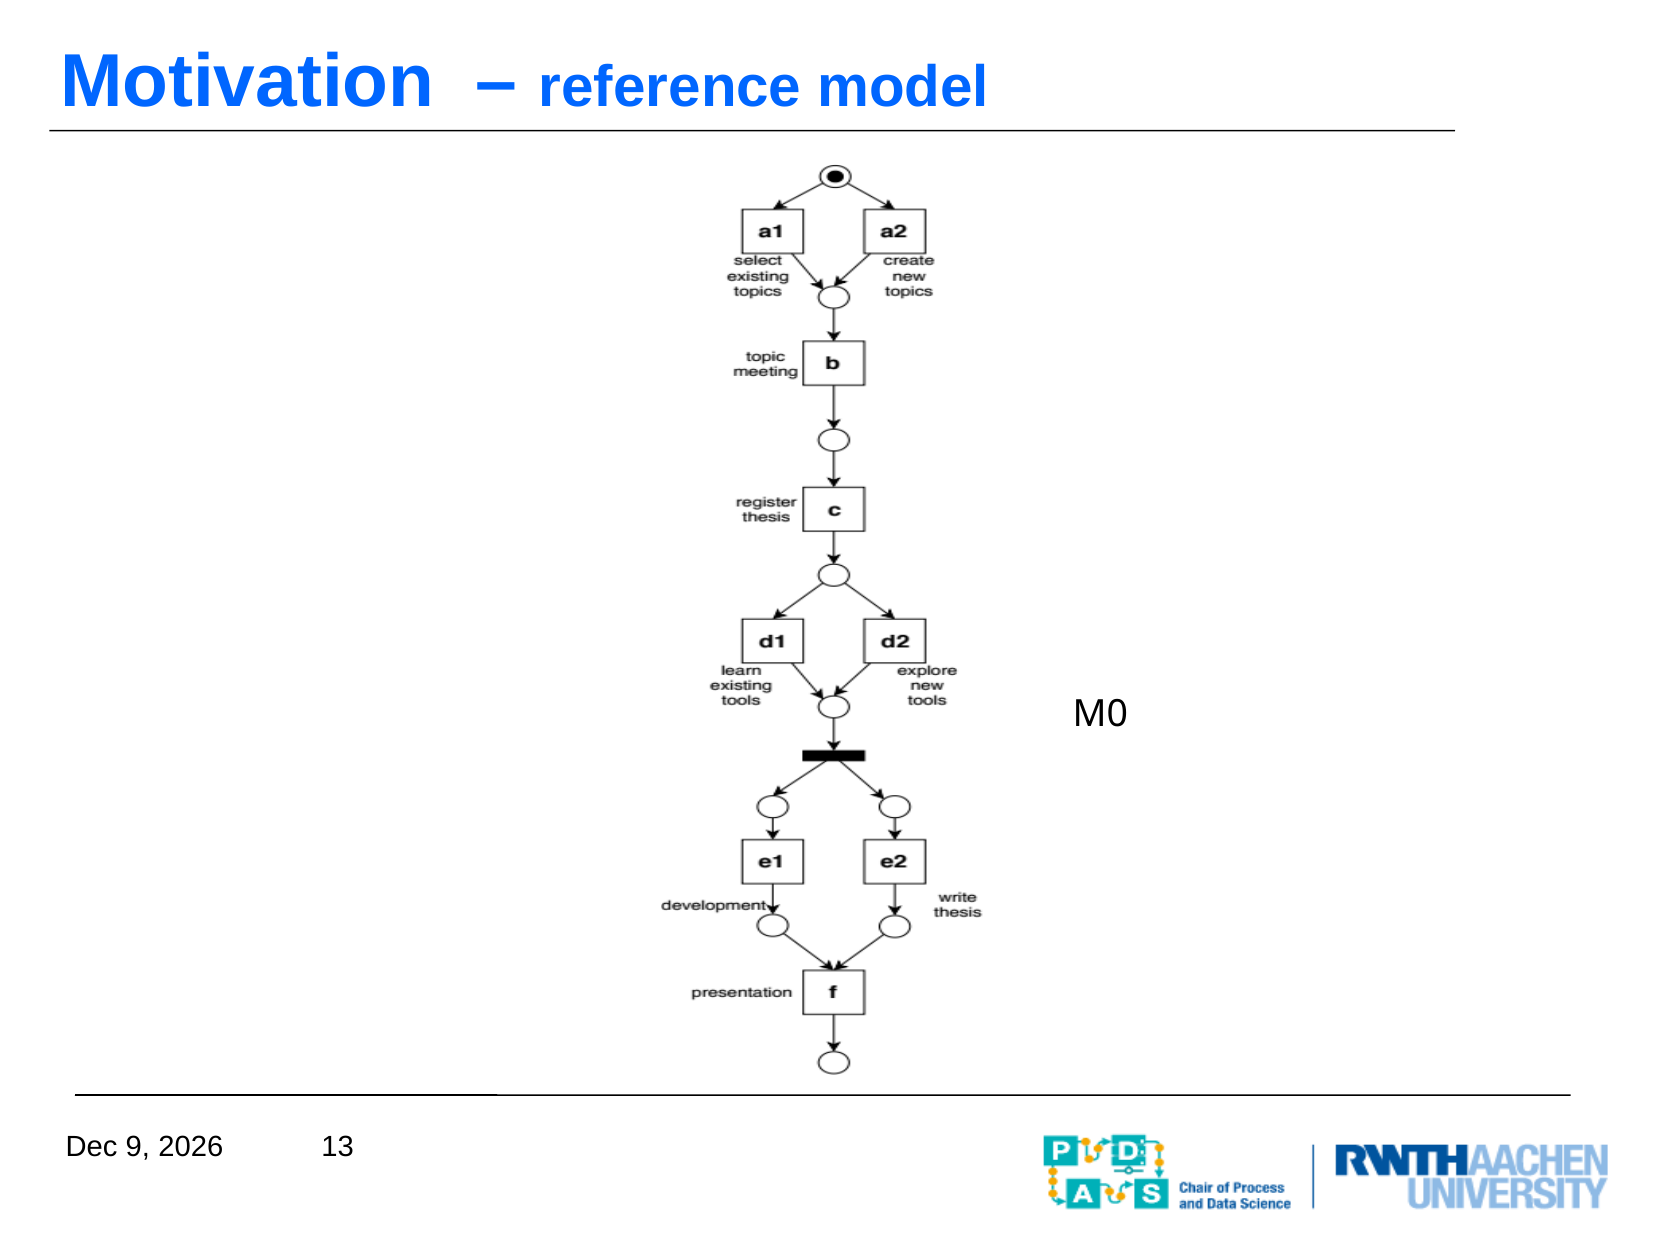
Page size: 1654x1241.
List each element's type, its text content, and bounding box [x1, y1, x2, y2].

text_box M0 [1058, 679, 1179, 740]
picture [661, 164, 992, 1076]
title Motivation – reference model [60, 30, 1549, 131]
picture [1005, 1090, 1647, 1241]
